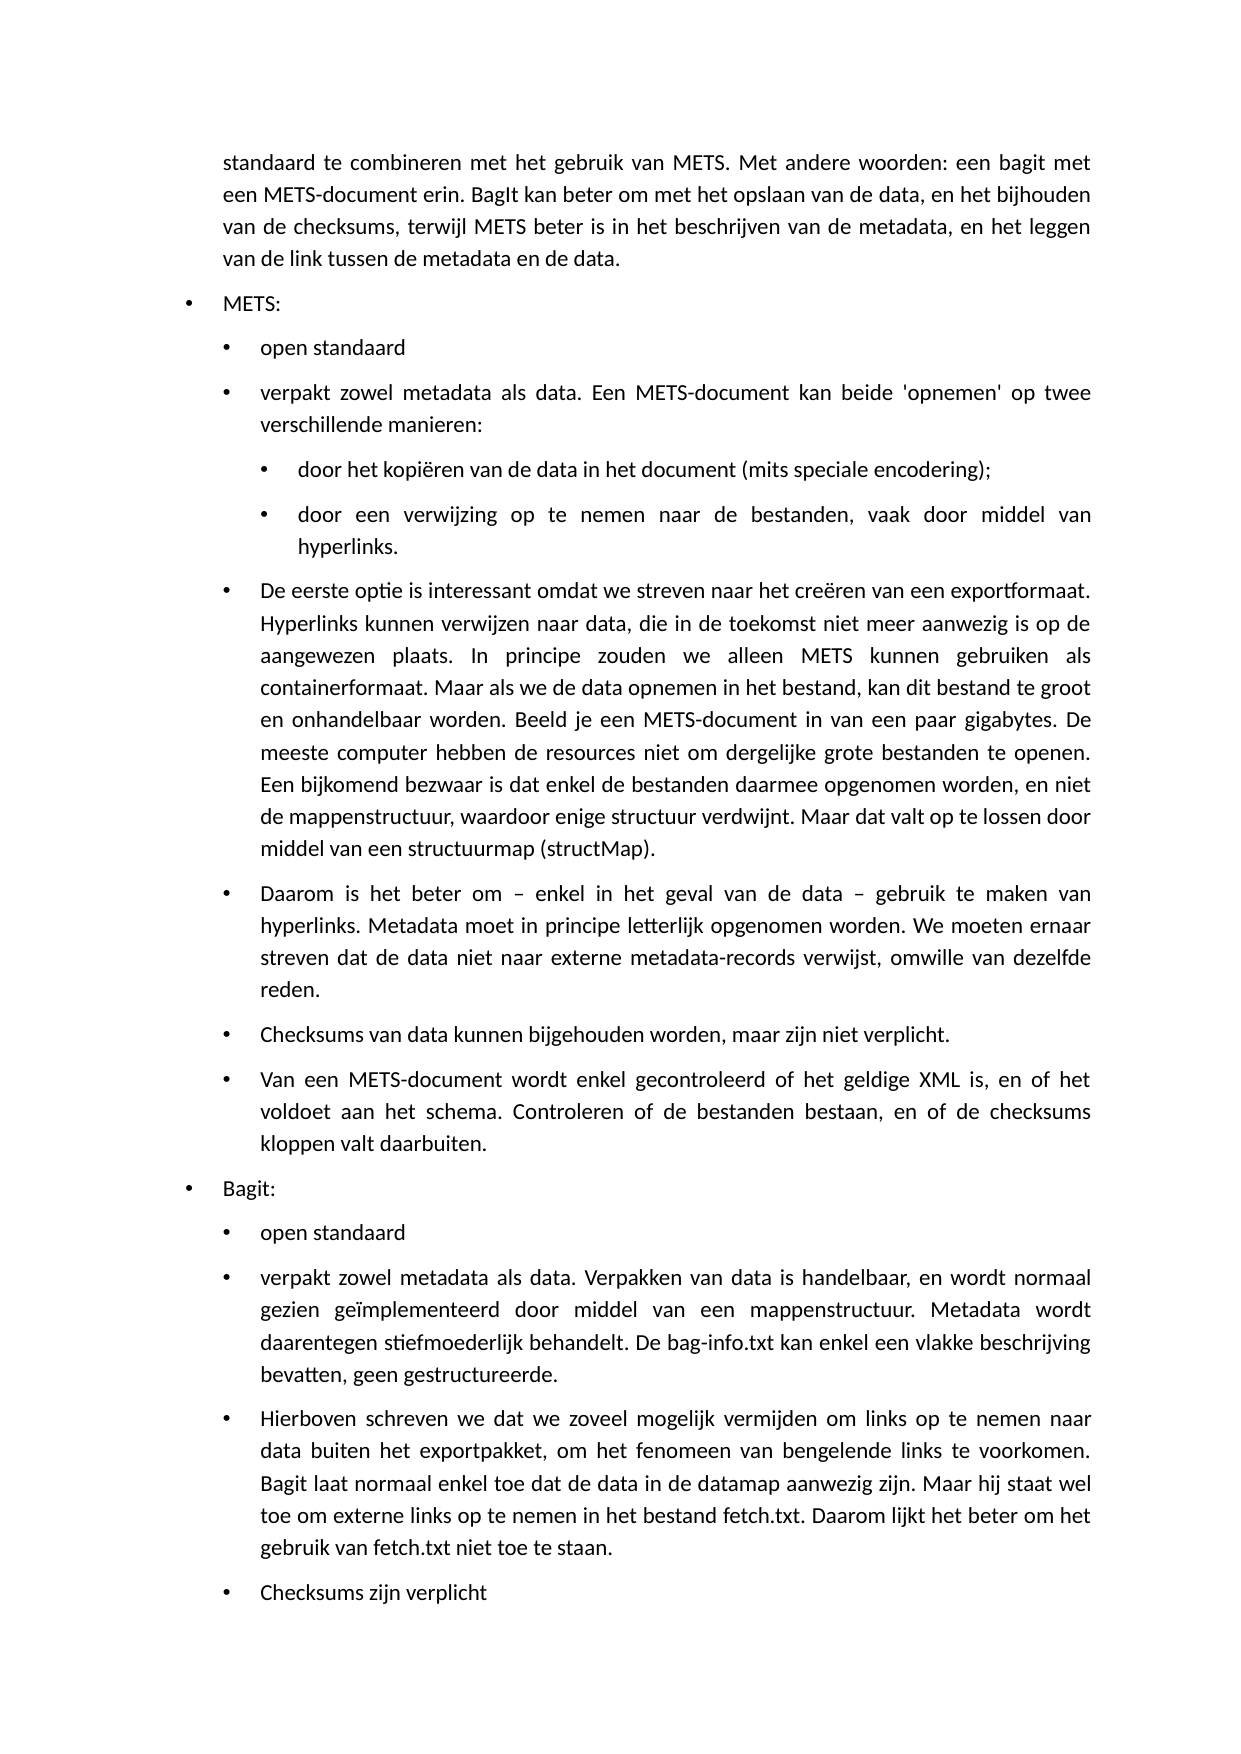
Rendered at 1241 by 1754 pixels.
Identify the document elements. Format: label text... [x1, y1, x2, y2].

list Daarom is het beter om – enkel in het geval van de data – gebruik te maken van hyperlinks. Metadata moet in principe letterlijk opgenomen worden. We moeten ernaar streven dat de data niet naar externe metadata-records verwijst, omwille van dezelfde reden. [223, 879, 1093, 1003]
list open standaard [223, 333, 1093, 362]
list METS: [185, 289, 1093, 317]
list door een verwijzing op te nemen naar de bestanden, vaak door middel van hyperlinks. [260, 500, 1093, 560]
list open standaard [223, 1218, 1093, 1247]
list Checksums van data kunnen bijgehouden worden, maar zijn niet verplicht. [223, 1020, 1093, 1048]
list Hierboven schreven we dat we zoveel mogelijk vermijden om links op te nemen naar data buiten het exportpakket, om het fenomeen van bengelende links te voorkomen. Bagit laat normaal enkel toe dat de data in de datamap aanwezig zijn. Maar hij staat wel toe om externe links op te nemen in het bestand fetch.txt. Daarom lijkt het beter om het gebruik van fetch.txt niet toe te staan. [223, 1404, 1093, 1561]
list standaard te combineren met het gebruik van METS. Met andere woorden: een bagit met een METS-document erin. BagIt kan beter om met het opslaan van de data, en het bijhouden van de checksums, terwijl METS beter is in het beschrijven van de metadata, en het leggen van de link tussen de metadata en de data. [185, 148, 1093, 272]
list Van een METS-document wordt enkel gecontroleerd of het geldige XML is, en of het voldoet aan het schema. Controleren of de bestanden bestaan, en of de checksums kloppen valt daarbuiten. [223, 1065, 1093, 1157]
list De eerste optie is interessant omdat we streven naar het creëren van een exportformaat. Hyperlinks kunnen verwijzen naar data, die in de toekomst niet meer aanwezig is op de aangewezen plaats. In principe zouden we alleen METS kunnen gebruiken als containerformaat. Maar als we de data opnemen in het bestand, kan dit bestand te groot en onhandelbaar worden. Beeld je een METS-document in van een paar gigabytes. De meeste computer hebben de resources niet om dergelijke grote bestanden te openen. Een bijkomend bezwaar is dat enkel de bestanden daarmee opgenomen worden, en niet de mappenstructuur, waardoor enige structuur verdwijnt. Maar dat valt op te lossen door middel van een structuurmap (structMap). [223, 577, 1093, 862]
list Bagit: [185, 1174, 1093, 1202]
list door het kopiëren van de data in het document (mits speciale encodering); [260, 455, 1093, 483]
list verpakt zowel metadata als data. Een METS-document kan beide 'opnemen' op twee verschillende manieren: [223, 378, 1093, 438]
list Checksums zijn verplicht [223, 1578, 1093, 1606]
list verpakt zowel metadata als data. Verpakken van data is handelbaar, en wordt normaal gezien geïmplementeerd door middel van een mappenstructuur. Metadata wordt daarentegen stiefmoederlijk behandelt. De bag-info.txt kan enkel een vlakke beschrijving bevatten, geen gestructureerde. [223, 1263, 1093, 1388]
